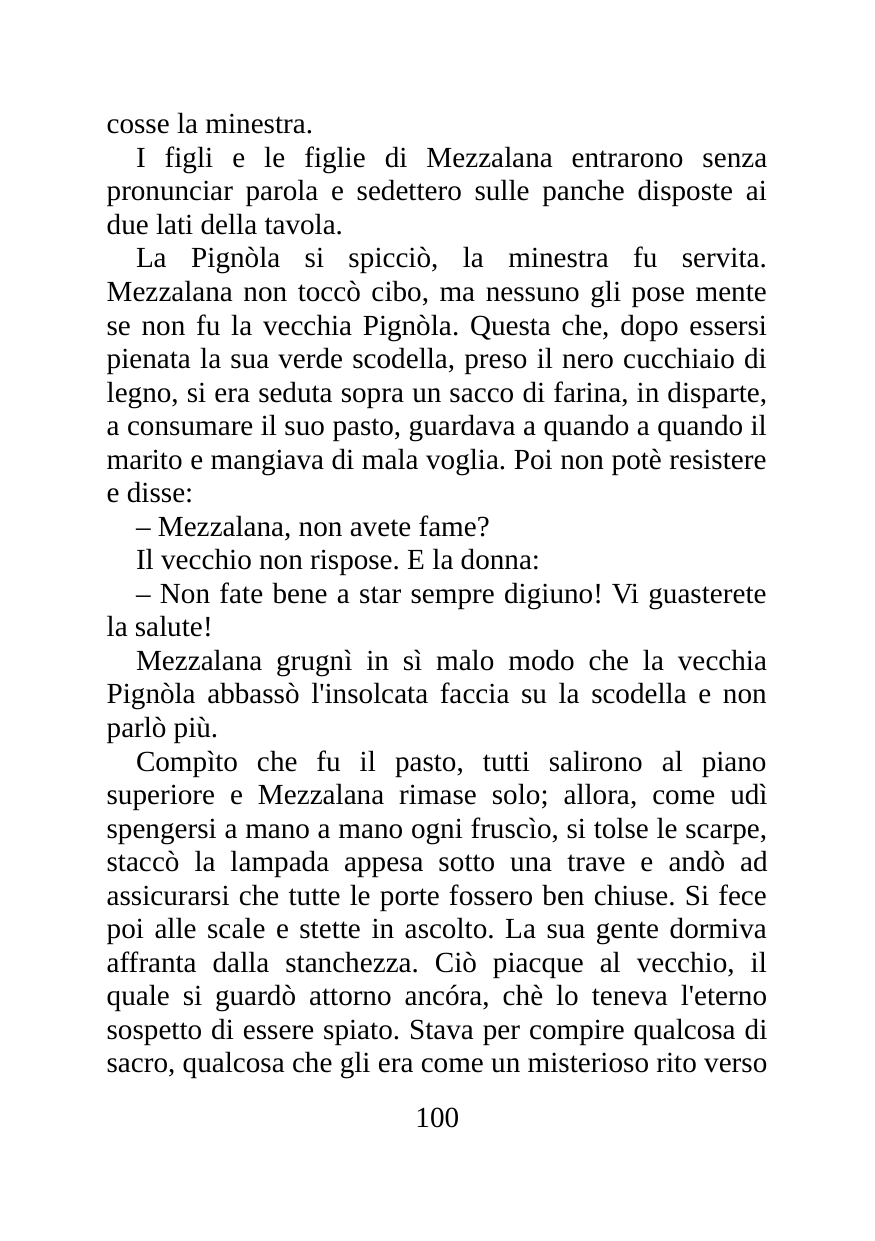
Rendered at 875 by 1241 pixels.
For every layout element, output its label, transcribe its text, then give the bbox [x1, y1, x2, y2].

text cosse la minestra. [106, 106, 768, 140]
text Compìto che fu il pasto, tutti salirono al piano superiore e Mezzalana rimase solo; allora, come udì spengersi a mano a mano ogni fruscìo, si tolse le scarpe, staccò la lampada appesa sotto una trave e andò ad assicurarsi che tutte le porte fossero ben chiuse. Si fece poi alle scale e stette in ascolto. La sua gente dormiva affranta dalla stanchezza. Ciò piacque al vecchio, il quale si guardò attorno ancóra, chè lo teneva l'eterno sospetto di essere spiato. Stava per compire qualcosa di sacro, qualcosa che gli era come un misterioso rito verso [106, 744, 768, 1079]
text Mezzalana grugnì in sì malo modo che la vecchia Pignòla abbassò l'insolcata faccia su la scodella e non parlò più. [106, 643, 768, 744]
text I figli e le figlie di Mezzalana entrarono senza pronunciar parola e sedettero sulle panche disposte ai due lati della tavola. [106, 140, 768, 241]
text La Pignòla si spicciò, la minestra fu servita. Mezzalana non toccò cibo, ma nessuno gli pose mente se non fu la vecchia Pignòla. Questa che, dopo essersi pienata la sua verde scodella, preso il nero cucchiaio di legno, si era seduta sopra un sacco di farina, in disparte, a consumare il suo pasto, guardava a quando a quando il marito e mangiava di mala voglia. Poi non potè resistere e disse: [106, 241, 768, 509]
text ‒ Non fate bene a star sempre digiuno! Vi guasterete la salute! [106, 576, 768, 643]
text Il vecchio non rispose. E la donna: [106, 542, 768, 576]
text ‒ Mezzalana, non avete fame? [106, 509, 768, 542]
